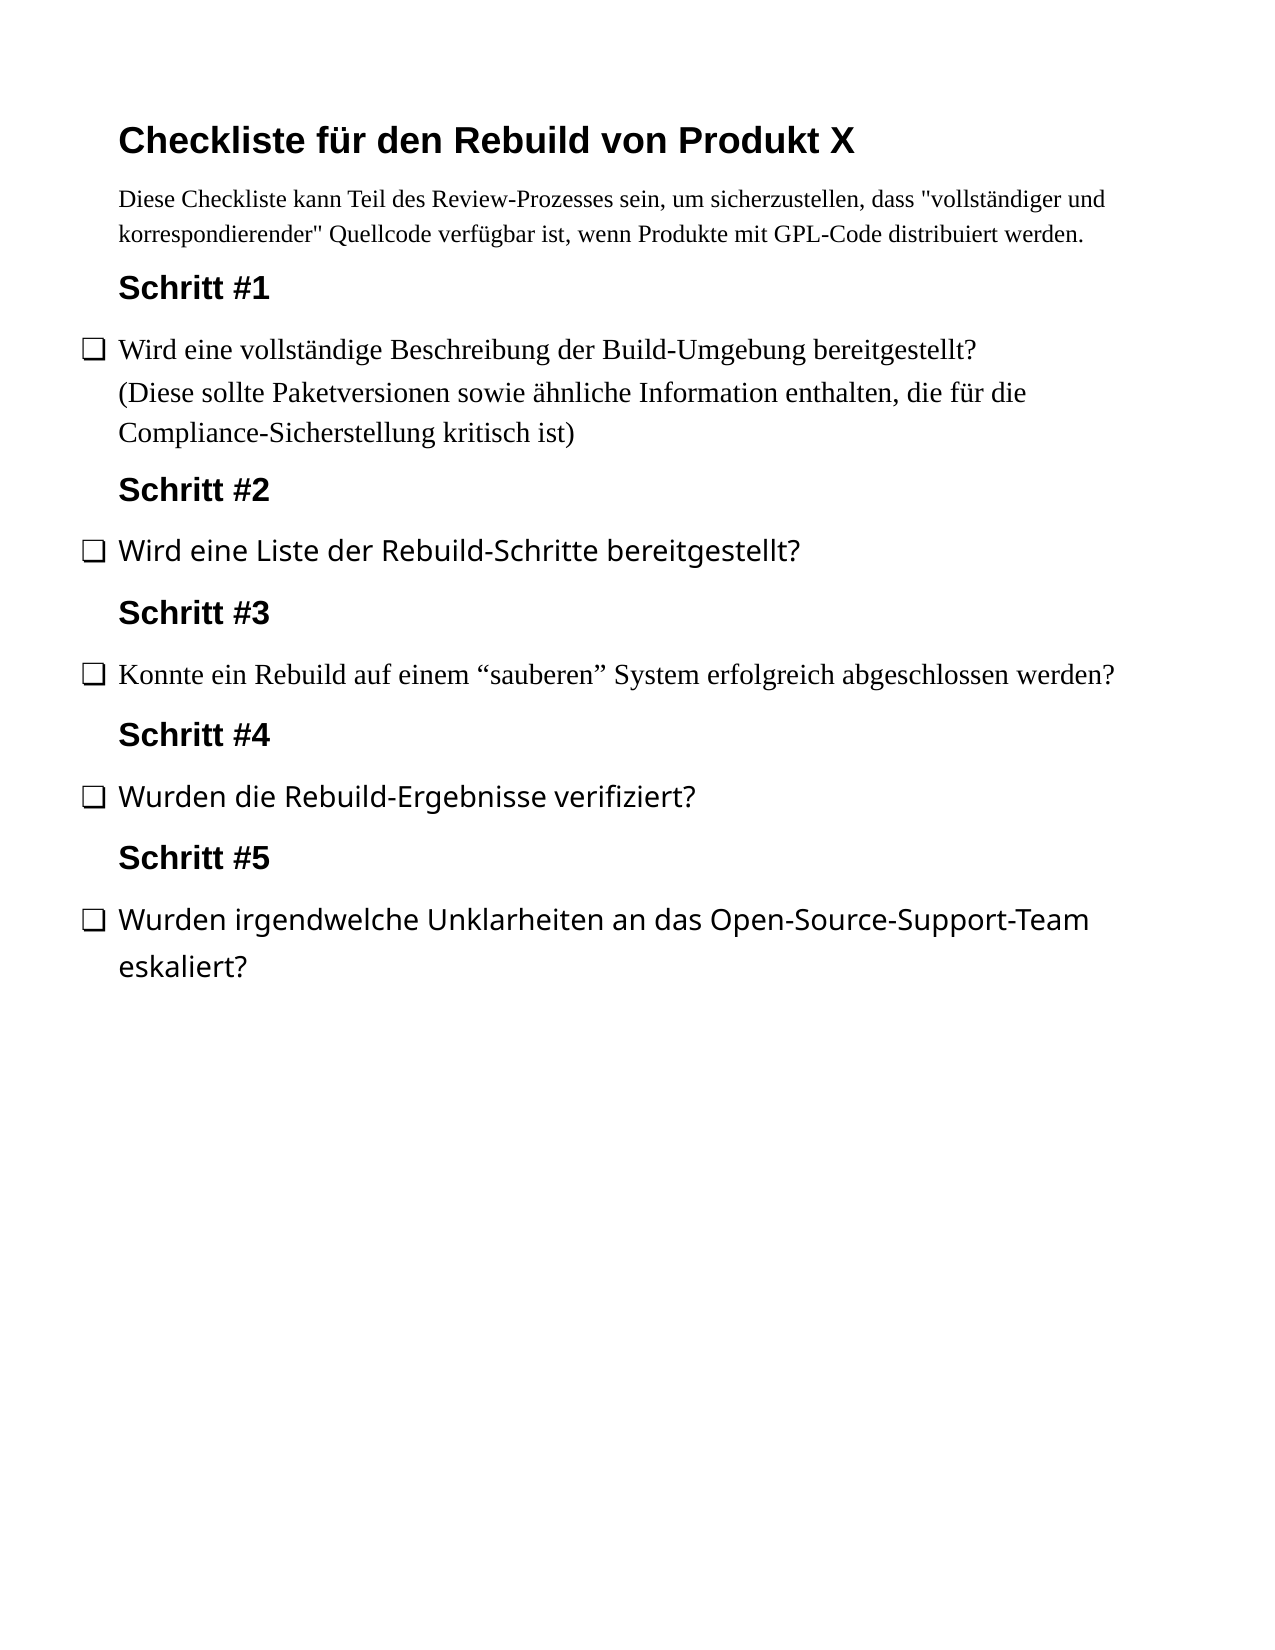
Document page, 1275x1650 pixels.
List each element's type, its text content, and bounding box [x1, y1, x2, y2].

subtitle Schritt #3 [118, 593, 1157, 631]
list Wurden die Rebuild-Ergebnisse verifiziert? [81, 776, 1157, 816]
list Wird eine vollständige Beschreibung der Build-Umgebung bereitgestellt? (Diese sollte Paketversionen sowie ähnliche Information enthalten, die für die Compliance-Sicherstellung kritisch ist) [81, 328, 1157, 449]
subtitle Schritt #2 [118, 470, 1157, 508]
subtitle Schritt #1 [118, 268, 1157, 306]
text Diese Checkliste kann Teil des Review-Prozesses sein, um sicherzustellen, dass "vollständiger und korrespondierender" Quellcode verfügbar ist, wenn Produkte mit GPL-Code distribuiert werden. [118, 184, 1157, 248]
list Wird eine Liste der Rebuild-Schritte bereitgestellt? [81, 531, 1157, 570]
list Wurden irgendwelche Unklarheiten an das Open-Source-Support-Team eskaliert? [81, 899, 1157, 986]
subtitle Checkliste für den Rebuild von Produkt X [118, 118, 1157, 161]
subtitle Schritt #5 [118, 838, 1157, 877]
subtitle Schritt #4 [118, 716, 1157, 754]
list Konnte ein Rebuild auf einem “sauberen” System erfolgreich abgeschlossen werden? [81, 653, 1157, 693]
